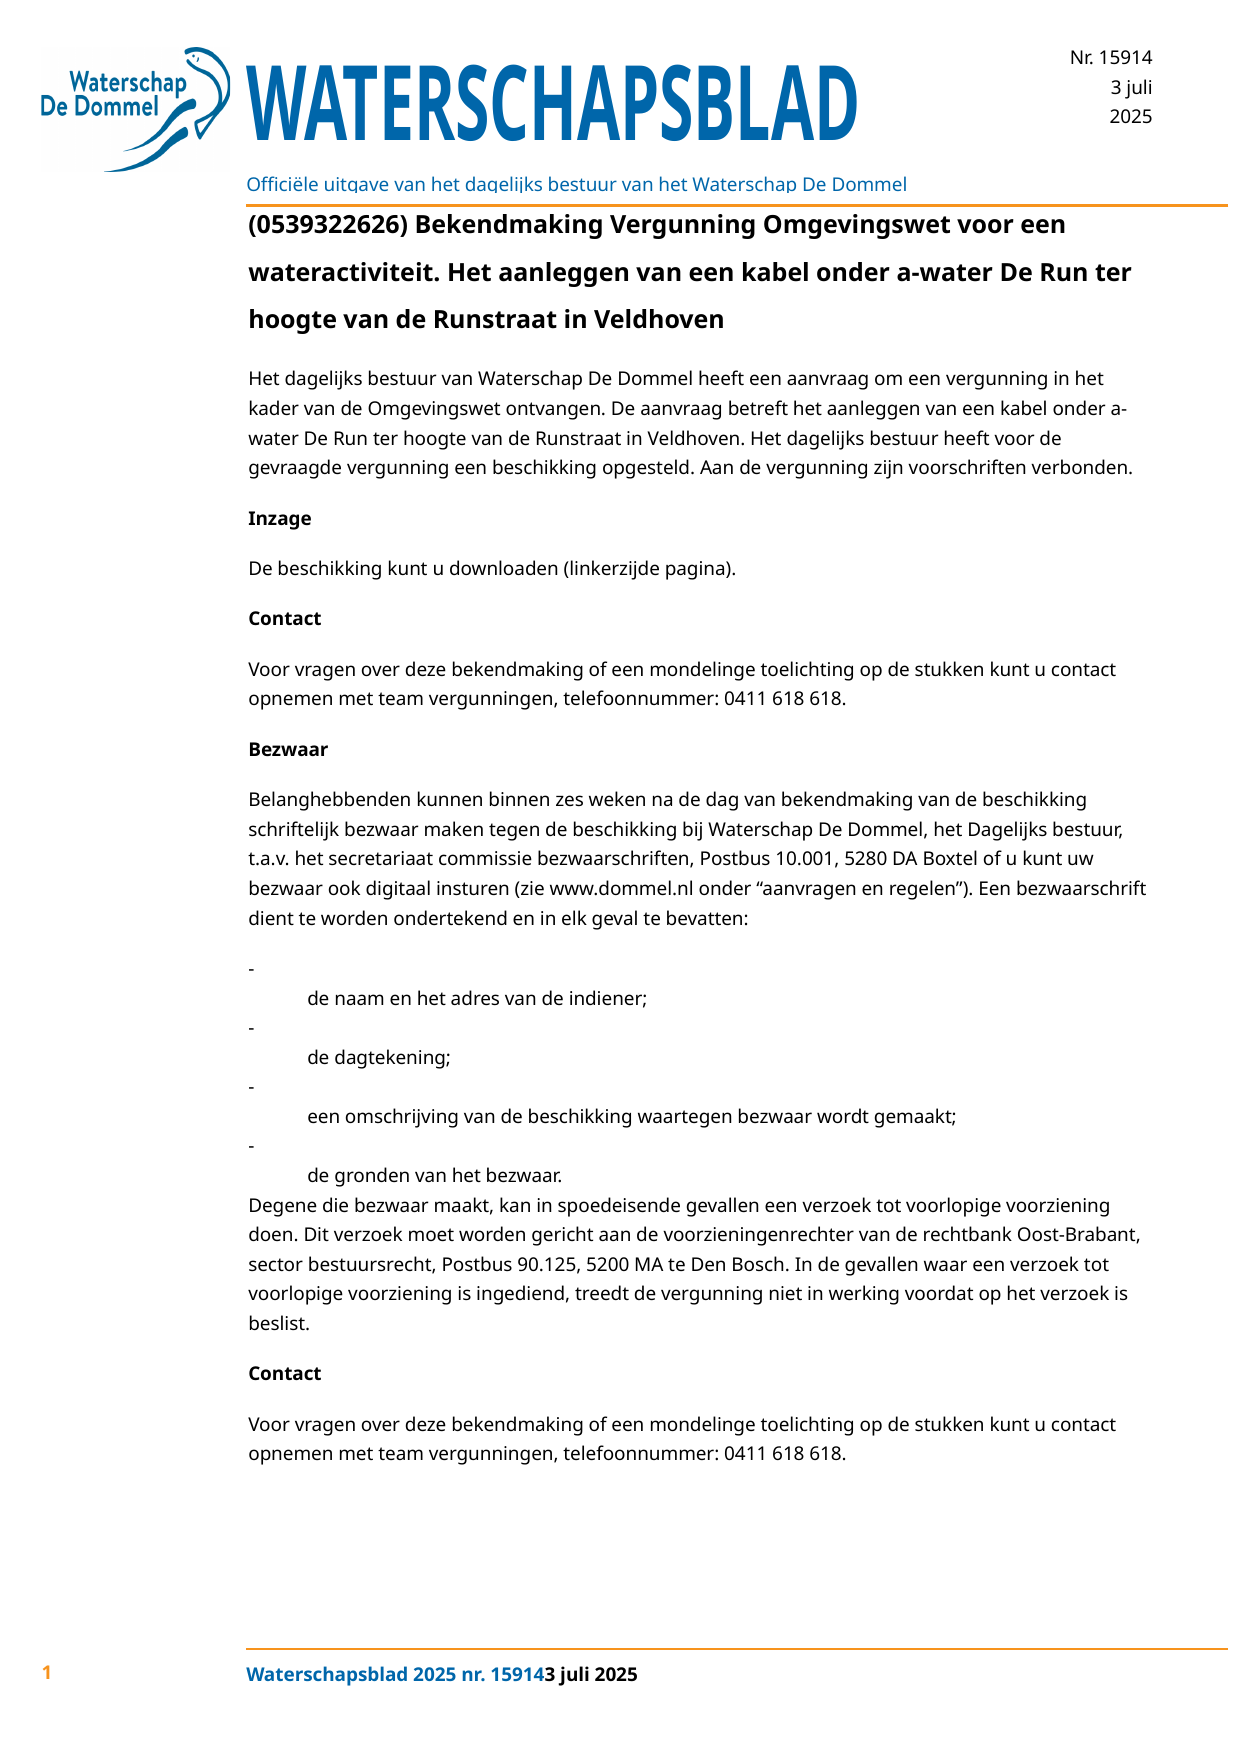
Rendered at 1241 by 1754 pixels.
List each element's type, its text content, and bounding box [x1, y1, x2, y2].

picture [204, 47, 231, 76]
text Degene die bezwaar maakt, kan in spoedeisende gevallen een verzoek tot voorlopige voorziening doen. Dit verzoek moet worden gericht aan de voorzieningenrechter van de rechtbank Oost-Brabant, sector bestuursrecht, Postbus 90.125, 5200 MA te Den Bosch. In de gevallen waar een verzoek tot voorlopige voorziening is ingediend, treedt de vergunning niet in werking voordat op het verzoek is beslist. [248, 1192, 1152, 1336]
list de naam en het adres van de indiener; [248, 985, 1152, 1010]
text Contact [248, 1361, 1152, 1386]
text Voor vragen over deze bekendmaking of een mondelinge toelichting op de stukken kunt u contact opnemen met team vergunningen, telefoonnummer: 0411 618 618. [248, 1411, 1152, 1466]
list de dagtekening; [248, 1044, 1152, 1069]
text Inzage [248, 505, 1152, 530]
text Contact [248, 606, 1152, 631]
picture [198, 118, 210, 131]
list een omschrijving van de beschikking waartegen bezwaar wordt gemaakt; [248, 1103, 1152, 1129]
text De beschikking kunt u downloaden (linkerzijde pagina). [248, 555, 1152, 581]
text Belanghebbenden kunnen binnen zes weken na de dag van bekendmaking van de beschikking schriftelijk bezwaar maken tegen de beschikking bij Waterschap De Dommel, het Dagelijks bestuur, t.a.v. het secretariaat commissie bezwaarschriften, Postbus 10.001, 5280 DA Boxtel of u kunt uw bezwaar ook digitaal insturen (zie www.dommel.nl onder “aanvragen en regelen”). Een bezwaarschrift dient te worden ondertekend en in elk geval te bevatten: [248, 786, 1152, 930]
text Bezwaar [248, 736, 1152, 762]
text Voor vragen over deze bekendmaking of een mondelinge toelichting op de stukken kunt u contact opnemen met team vergunningen, telefoonnummer: 0411 618 618. [248, 656, 1152, 711]
picture [45, 99, 51, 111]
text Het dagelijks bestuur van Waterschap De Dommel heeft een aanvraag om een vergunning in het kader van de Omgevingswet ontvangen. De aanvraag betreft het aanleggen van een kabel onder a-water De Run ter hoogte van de Runstraat in Veldhoven. Het dagelijks bestuur heeft voor de gevraagde vergunning een beschikking opgesteld. Aan de vergunning zijn voorschriften verbonden. [248, 366, 1152, 480]
text (0539322626) Bekendmaking Vergunning Omgevingswet voor een wateractiviteit. Het aanleggen van een kabel onder a-water De Run ter hoogte van de Runstraat in Veldhoven [248, 207, 1152, 336]
list de gronden van het bezwaar. [248, 1162, 1152, 1188]
picture [41, 47, 231, 172]
